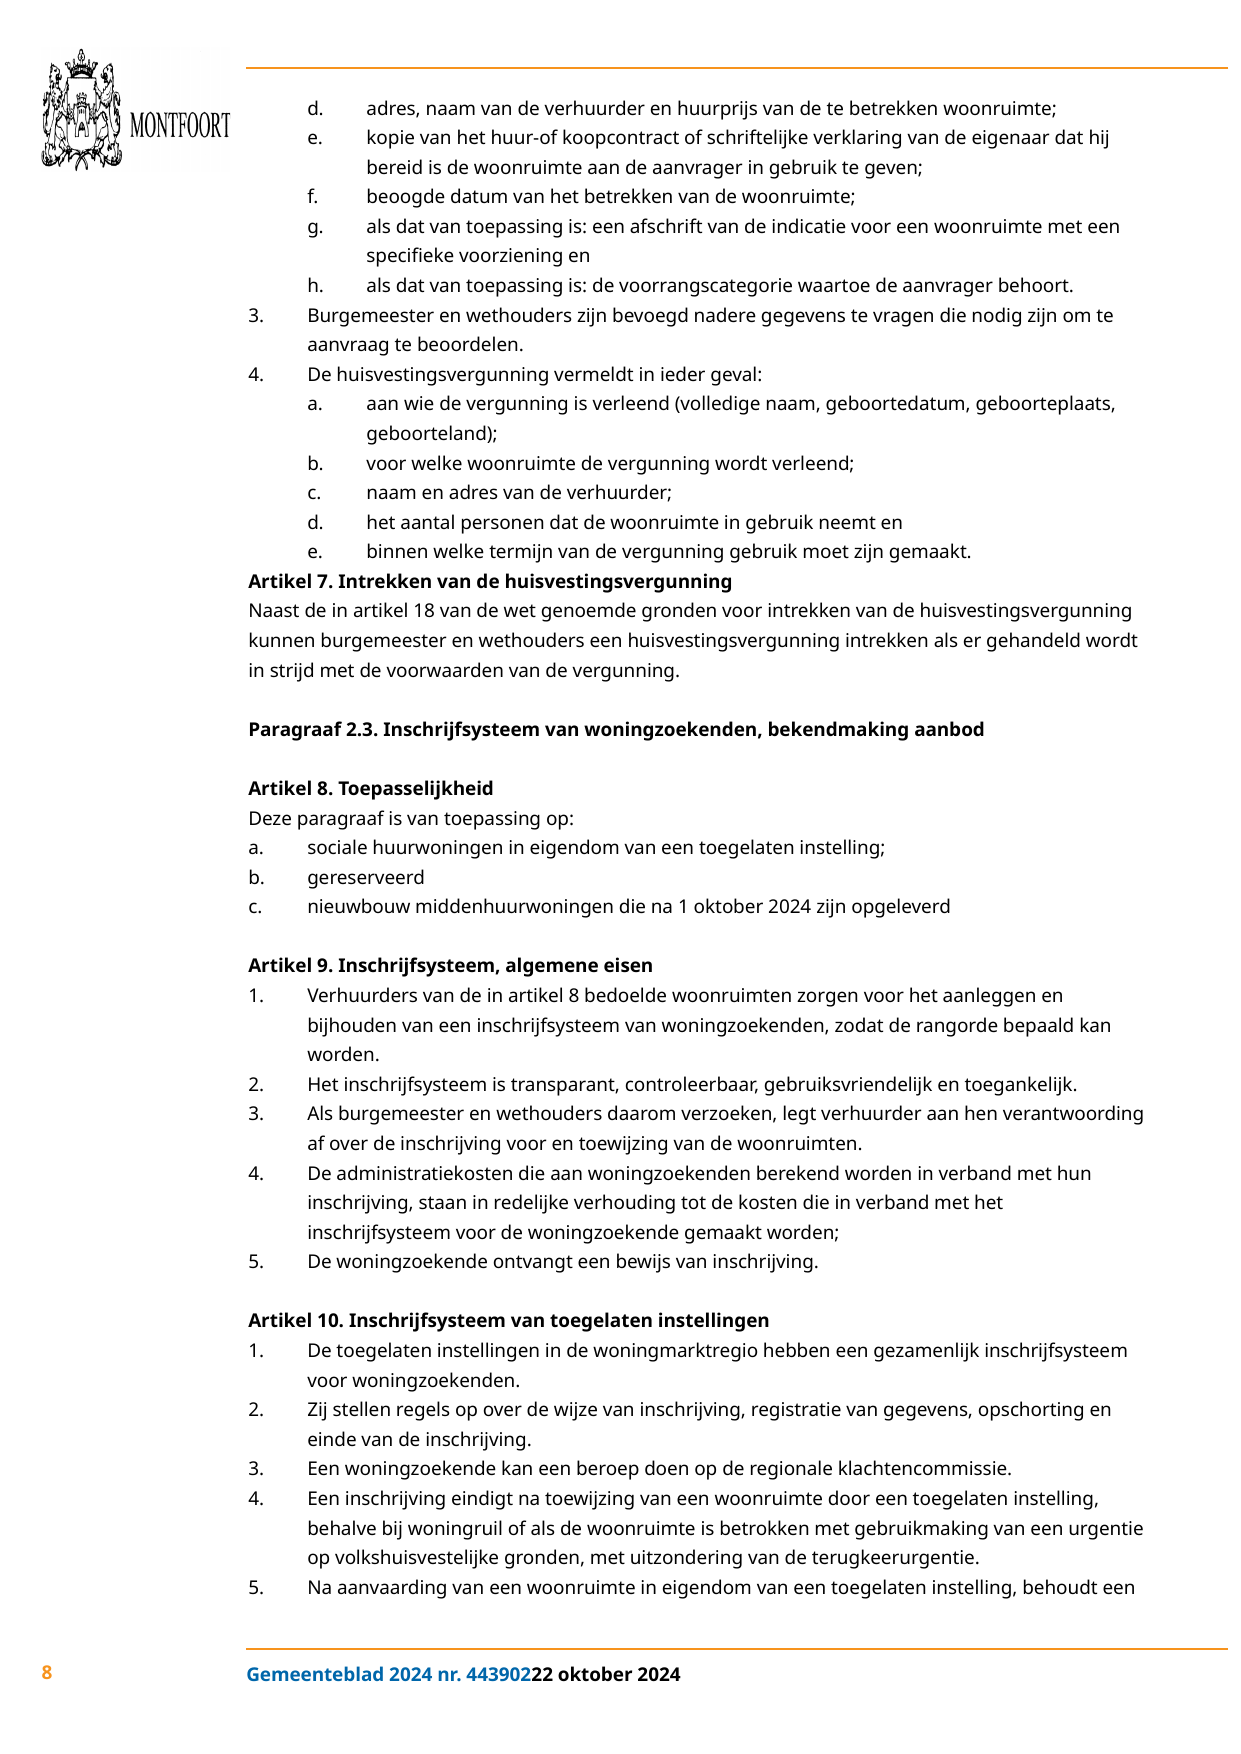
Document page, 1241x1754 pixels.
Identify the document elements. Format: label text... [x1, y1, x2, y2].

list Een woningzoekende kan een beroep doen op de regionale klachtencommissie. [248, 1456, 1152, 1481]
list nieuwbouw middenhuurwoningen die na 1 oktober 2024 zijn opgeleverd [248, 893, 1152, 919]
list adres, naam van de verhuurder en huurprijs van de te betrekken woonruimte; [307, 95, 1152, 121]
list De toegelaten instellingen in de woningmarktregio hebben een gezamenlijk inschrijfsysteem voor woningzoekenden. [248, 1337, 1152, 1393]
list naam en adres van de verhuurder; [307, 479, 1152, 505]
text Naast de in artikel 18 van de wet genoemde gronden voor intrekken van de huisvestingsvergunning kunnen burgemeester en wethouders een huisvestingsvergunning intrekken als er gehandeld wordt in strijd met de voorwaarden van de vergunning. [248, 598, 1152, 683]
list Een inschrijving eindigt na toewijzing van een woonruimte door een toegelaten instelling, behalve bij woningruil of als de woonruimte is betrokken met gebruikmaking van een urgentie op volkshuisvestelijke gronden, met uitzondering van de terugkeerurgentie. [248, 1485, 1152, 1570]
list kopie van het huur-of koopcontract of schriftelijke verklaring van de eigenaar dat hij bereid is de woonruimte aan de aanvrager in gebruik te geven; [307, 124, 1152, 180]
list De woningzoekende ontvangt een bewijs van inschrijving. [248, 1248, 1152, 1274]
list gereserveerd [248, 864, 1152, 890]
list De huisvestingsvergunning vermeldt in ieder geval: [248, 361, 1152, 387]
list Na aanvaarding van een woonruimte in eigendom van een toegelaten instelling, behoudt een [248, 1574, 1152, 1600]
text Artikel 9. Inschrijfsysteem, algemene eisen [248, 953, 1152, 978]
picture [41, 47, 231, 172]
list als dat van toepassing is: de voorrangscategorie waartoe de aanvrager behoort. [307, 272, 1152, 298]
list het aantal personen dat de woonruimte in gebruik neemt en [307, 509, 1152, 535]
list beoogde datum van het betrekken van de woonruimte; [307, 183, 1152, 209]
text Artikel 7. Intrekken van de huisvestingsvergunning [248, 568, 1152, 594]
text Artikel 10. Inschrijfsysteem van toegelaten instellingen [248, 1308, 1152, 1333]
list binnen welke termijn van de vergunning gebruik moet zijn gemaakt. [307, 538, 1152, 564]
list Als burgemeester en wethouders daarom verzoeken, legt verhuurder aan hen verantwoording af over de inschrijving voor en toewijzing van de woonruimten. [248, 1101, 1152, 1156]
list Het inschrijfsysteem is transparant, controleerbaar, gebruiksvriendelijk en toegankelijk. [248, 1071, 1152, 1097]
list sociale huurwoningen in eigendom van een toegelaten instelling; [248, 834, 1152, 860]
list aan wie de vergunning is verleend (volledige naam, geboortedatum, geboorteplaats, geboorteland); [307, 391, 1152, 446]
list Burgemeester en wethouders zijn bevoegd nadere gegevens te vragen die nodig zijn om te aanvraag te beoordelen. [248, 302, 1152, 357]
list Zij stellen regels op over de wijze van inschrijving, registratie van gegevens, opschorting en einde van de inschrijving. [248, 1396, 1152, 1452]
text Artikel 8. Toepasselijkheid [248, 775, 1152, 801]
text Paragraaf 2.3. Inschrijfsysteem van woningzoekenden, bekendmaking aanbod [248, 716, 1152, 742]
text Deze paragraaf is van toepassing op: [248, 805, 1152, 831]
list De administratiekosten die aan woningzoekenden berekend worden in verband met hun inschrijving, staan in redelijke verhouding tot de kosten die in verband met het inschrijfsysteem voor de woningzoekende gemaakt worden; [248, 1160, 1152, 1245]
list voor welke woonruimte de vergunning wordt verleend; [307, 450, 1152, 476]
list Verhuurders van de in artikel 8 bedoelde woonruimten zorgen voor het aanleggen en bijhouden van een inschrijfsysteem van woningzoekenden, zodat de rangorde bepaald kan worden. [248, 982, 1152, 1067]
list als dat van toepassing is: een afschrift van de indicatie voor een woonruimte met een specifieke voorziening en [307, 213, 1152, 268]
